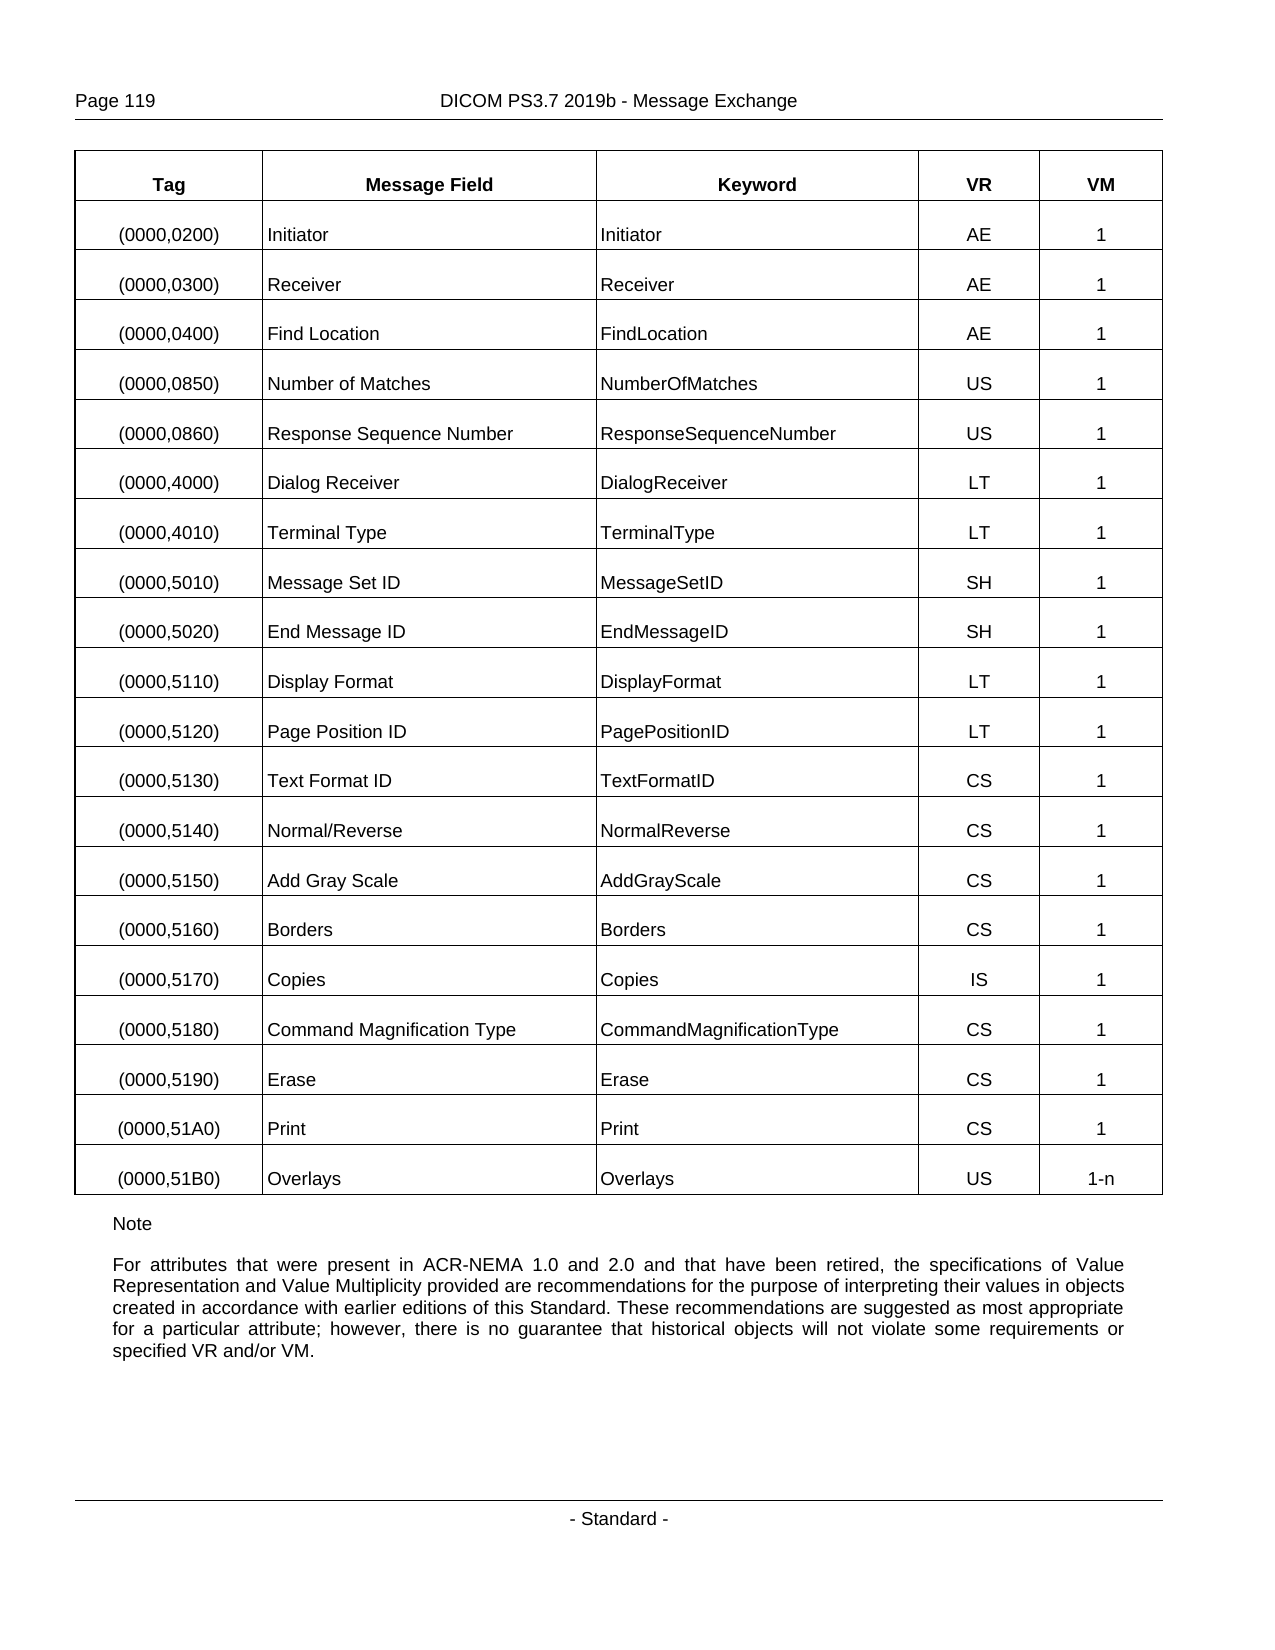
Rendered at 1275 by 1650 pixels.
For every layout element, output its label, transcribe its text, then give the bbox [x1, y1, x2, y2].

table_cell (0000,4010) [76, 499, 262, 547]
table_cell LT [919, 698, 1039, 746]
table_cell US [919, 400, 1039, 448]
table_cell MessageSetID [597, 549, 918, 597]
table_cell (0000,51A0) [76, 1095, 262, 1144]
table_cell Page Position ID [263, 698, 596, 746]
table_cell Terminal Type [263, 499, 596, 547]
table_cell Number of Matches [263, 350, 596, 398]
table_header Message Field [263, 151, 596, 200]
table_cell 1 [1040, 499, 1162, 547]
table_cell (0000,5170) [76, 946, 262, 995]
text For attributes that were present in ACR-NEMA 1.0 and 2.0 and that have been retired, the specifications of Value Representation and Value Multiplicity provided are recommendations for the purpose of interpreting their values in objects created in accordance with earlier editions of this Standard. These recommendations are suggested as most appropriate for a particular attribute; however, there is no guarantee that historical objects will not violate some requirements or specified VR and/or VM. [112, 1253, 1125, 1361]
table_cell Initiator [597, 201, 918, 249]
table_cell 1 [1040, 201, 1162, 249]
table_cell Text Format ID [263, 747, 596, 796]
table_cell NormalReverse [597, 797, 918, 846]
table_cell Erase [263, 1045, 596, 1094]
table_cell CS [919, 896, 1039, 945]
text Note [112, 1213, 1125, 1235]
table_cell (0000,0200) [76, 201, 262, 249]
table_cell (0000,5020) [76, 598, 262, 647]
table_cell (0000,5010) [76, 549, 262, 597]
table_cell DisplayFormat [597, 648, 918, 697]
table_cell (0000,5120) [76, 698, 262, 746]
table_cell Command Magnification Type [263, 996, 596, 1044]
table_cell 1 [1040, 946, 1162, 995]
table_cell 1 [1040, 747, 1162, 796]
table_cell LT [919, 449, 1039, 498]
table_cell (0000,5150) [76, 847, 262, 895]
table_cell 1 [1040, 598, 1162, 647]
table_cell 1 [1040, 1095, 1162, 1144]
table_cell End Message ID [263, 598, 596, 647]
table_cell Initiator [263, 201, 596, 249]
table_cell 1 [1040, 400, 1162, 448]
table_cell (0000,0860) [76, 400, 262, 448]
table_cell Display Format [263, 648, 596, 697]
table_cell TextFormatID [597, 747, 918, 796]
table_cell 1 [1040, 648, 1162, 697]
table_cell CS [919, 797, 1039, 846]
table_cell DialogReceiver [597, 449, 918, 498]
table_cell AE [919, 300, 1039, 349]
table_cell (0000,5110) [76, 648, 262, 697]
table_cell 1 [1040, 996, 1162, 1044]
table_cell Overlays [597, 1145, 918, 1193]
table_cell Copies [597, 946, 918, 995]
table_cell Borders [597, 896, 918, 945]
table_cell (0000,5190) [76, 1045, 262, 1094]
table_cell Dialog Receiver [263, 449, 596, 498]
table_cell Borders [263, 896, 596, 945]
table_cell Add Gray Scale [263, 847, 596, 895]
table_cell 1-n [1040, 1145, 1162, 1193]
table_header Tag [76, 151, 262, 200]
table_cell (0000,0400) [76, 300, 262, 349]
table_header Keyword [597, 151, 918, 200]
table_cell AE [919, 250, 1039, 299]
table_cell NumberOfMatches [597, 350, 918, 398]
table_cell Message Set ID [263, 549, 596, 597]
table_cell IS [919, 946, 1039, 995]
table_cell PagePositionID [597, 698, 918, 746]
table_cell 1 [1040, 896, 1162, 945]
table_cell (0000,51B0) [76, 1145, 262, 1193]
table_cell Print [263, 1095, 596, 1144]
table_cell EndMessageID [597, 598, 918, 647]
table_header VR [919, 151, 1039, 200]
table_cell (0000,5130) [76, 747, 262, 796]
table_header VM [1040, 151, 1162, 200]
table_cell (0000,5160) [76, 896, 262, 945]
table_cell ResponseSequenceNumber [597, 400, 918, 448]
table_cell TerminalType [597, 499, 918, 547]
table_cell FindLocation [597, 300, 918, 349]
table_cell 1 [1040, 797, 1162, 846]
table_cell CS [919, 1045, 1039, 1094]
table_cell (0000,5140) [76, 797, 262, 846]
table_cell Response Sequence Number [263, 400, 596, 448]
table_cell Print [597, 1095, 918, 1144]
table_cell CS [919, 847, 1039, 895]
table_cell 1 [1040, 847, 1162, 895]
table_cell 1 [1040, 549, 1162, 597]
table_cell 1 [1040, 1045, 1162, 1094]
table_cell 1 [1040, 250, 1162, 299]
table_cell Find Location [263, 300, 596, 349]
table_cell LT [919, 648, 1039, 697]
table_cell Receiver [597, 250, 918, 299]
table_cell (0000,0300) [76, 250, 262, 299]
table_cell Copies [263, 946, 596, 995]
table_cell Normal/Reverse [263, 797, 596, 846]
table_cell CS [919, 1095, 1039, 1144]
table_cell CommandMagnificationType [597, 996, 918, 1044]
table_cell 1 [1040, 300, 1162, 349]
table_cell (0000,5180) [76, 996, 262, 1044]
table_cell SH [919, 598, 1039, 647]
table_cell SH [919, 549, 1039, 597]
table_cell Erase [597, 1045, 918, 1094]
table_cell AE [919, 201, 1039, 249]
table_cell CS [919, 996, 1039, 1044]
table_cell Overlays [263, 1145, 596, 1193]
table_cell US [919, 350, 1039, 398]
table_cell 1 [1040, 449, 1162, 498]
table_cell (0000,0850) [76, 350, 262, 398]
table_cell (0000,4000) [76, 449, 262, 498]
table_cell Receiver [263, 250, 596, 299]
table_cell 1 [1040, 698, 1162, 746]
table_cell LT [919, 499, 1039, 547]
table_cell US [919, 1145, 1039, 1193]
table_cell 1 [1040, 350, 1162, 398]
table_cell AddGrayScale [597, 847, 918, 895]
table_cell CS [919, 747, 1039, 796]
